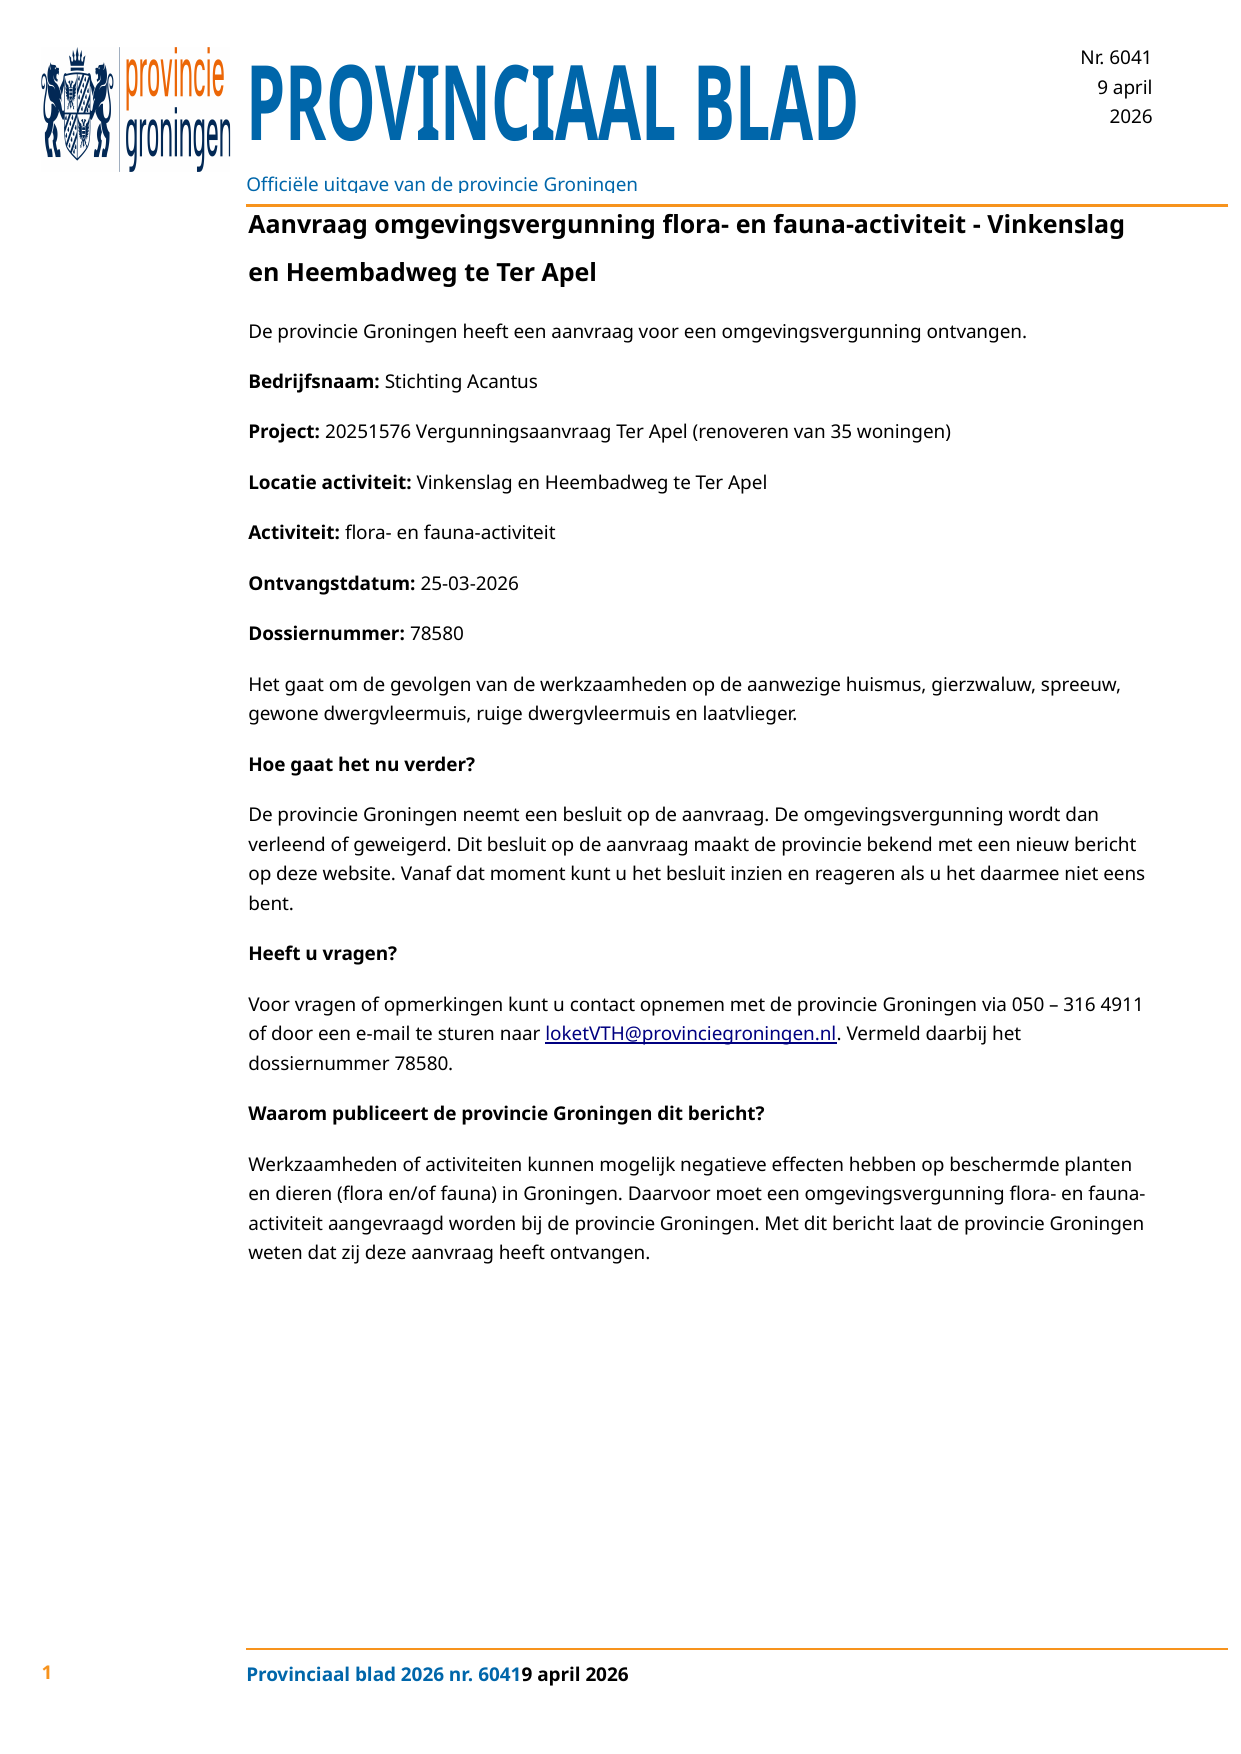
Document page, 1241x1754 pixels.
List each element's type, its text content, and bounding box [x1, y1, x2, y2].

text Voor vragen of opmerkingen kunt u contact opnemen met de provincie Groningen via 050 – 316 4911 of door een e-mail te sturen naar loketVTH@provinciegroningen.nl. Vermeld daarbij het dossiernummer 78580. [248, 991, 1152, 1076]
picture [41, 47, 231, 172]
text Heeft u vragen? [248, 940, 1152, 966]
text De provincie Groningen heeft een aanvraag voor een omgevingsvergunning ontvangen. [248, 318, 1152, 344]
text De provincie Groningen neemt een besluit op de aanvraag. De omgevingsvergunning wordt dan verleend of geweigerd. Dit besluit op de aanvraag maakt de provincie bekend met een nieuw bericht op deze website. Vanaf dat moment kunt u het besluit inzien en reageren als u het daarmee niet eens bent. [248, 801, 1152, 916]
text Hoe gaat het nu verder? [248, 751, 1152, 777]
text Werkzaamheden of activiteiten kunnen mogelijk negatieve effecten hebben op beschermde planten en dieren (flora en/of fauna) in Groningen. Daarvoor moet een omgevingsvergunning flora- en fauna-activiteit aangevraagd worden bij de provincie Groningen. Met dit bericht laat de provincie Groningen weten dat zij deze aanvraag heeft ontvangen. [248, 1151, 1152, 1265]
text Aanvraag omgevingsvergunning flora- en fauna-activiteit - Vinkenslag en Heembadweg te Ter Apel [248, 207, 1152, 288]
text Project: 20251576 Vergunningsaanvraag Ter Apel (renoveren van 35 woningen) [248, 419, 1152, 444]
text Ontvangstdatum: 25-03-2026 [248, 570, 1152, 596]
text Bedrijfsnaam: Stichting Acantus [248, 368, 1152, 394]
text Waarom publiceert de provincie Groningen dit bericht? [248, 1100, 1152, 1126]
text Dossiernummer: 78580 [248, 620, 1152, 646]
text Activiteit: flora- en fauna-activiteit [248, 519, 1152, 545]
text Het gaat om de gevolgen van de werkzaamheden op de aanwezige huismus, gierzwaluw, spreeuw, gewone dwergvleermuis, ruige dwergvleermuis en laatvlieger. [248, 671, 1152, 726]
text Locatie activiteit: Vinkenslag en Heembadweg te Ter Apel [248, 469, 1152, 495]
